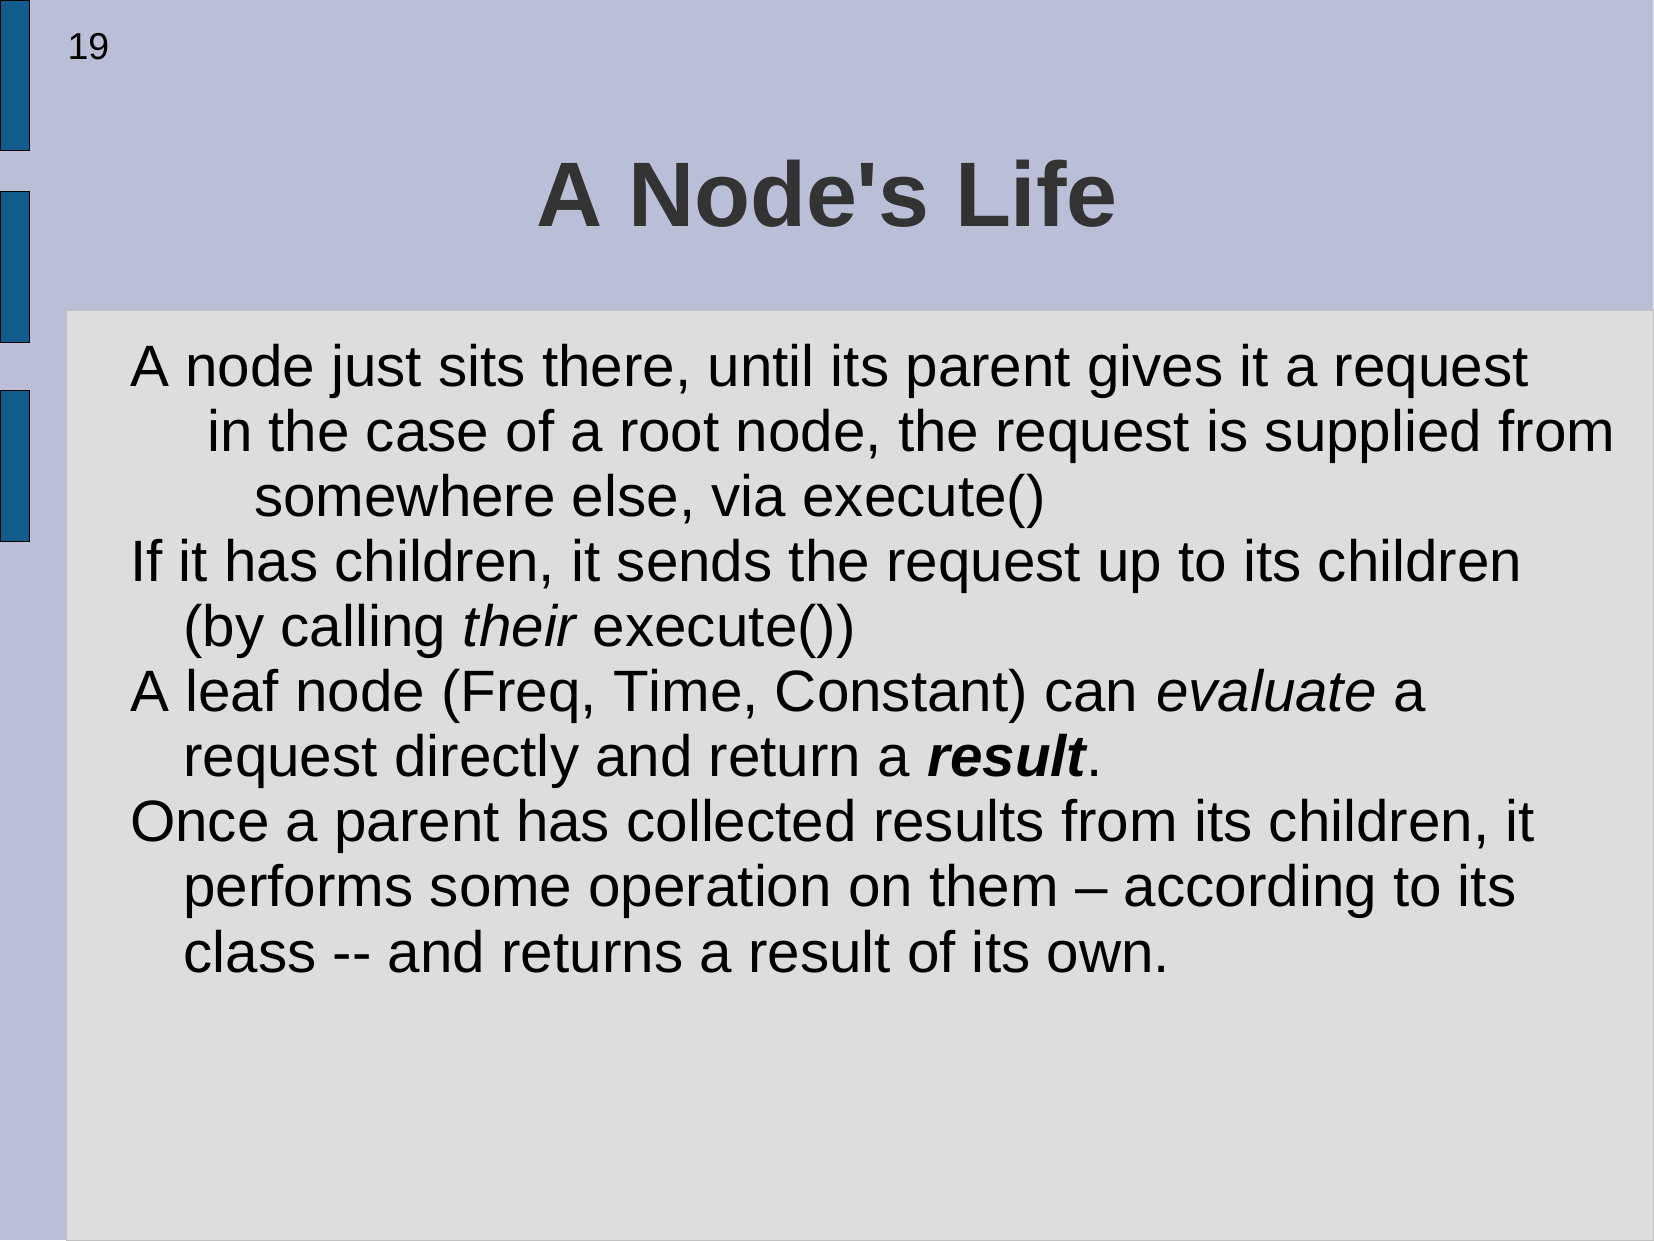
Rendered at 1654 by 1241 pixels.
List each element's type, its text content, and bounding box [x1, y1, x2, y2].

title A Node's Life [121, 91, 1534, 299]
list A node just sits there, until its parent gives it a request in the case of a root node, the request is supplied from somewhere else, via execute() If it has children, it sends the request up to its children (by calling their execute()) A leaf node (Freq, Time, Constant) can evaluate a request directly and return a result. Once a parent has collected results from its children, it performs some operation on them – according to its class -- and returns a result of its own. [112, 334, 1622, 1147]
text_box 5 [52, 18, 288, 92]
